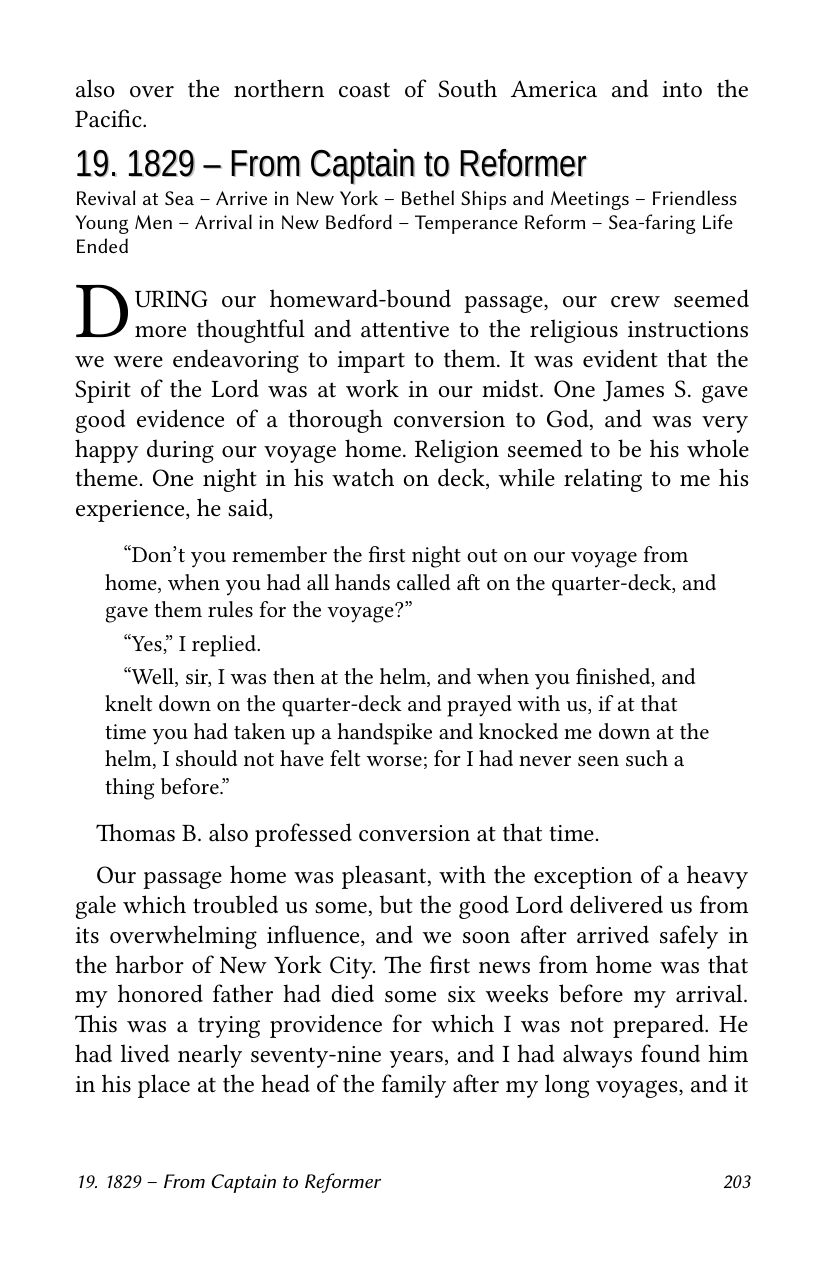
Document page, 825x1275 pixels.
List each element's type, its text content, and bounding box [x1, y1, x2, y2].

text “Don’t you remember the first night out on our voyage from home, when you had all hands called aft on the quarter-deck, and gave them rules for the voyage?” [105, 542, 720, 623]
text “Well, sir, I was then at the helm, and when you finished, and knelt down on the quarter-deck and prayed with us, if at that time you had taken up a handspike and knocked me down at the helm, I should not have felt worse; for I had never seen such a thing before.” [105, 664, 720, 800]
text also over the northern coast of South America and into the Pacific. [75, 75, 750, 133]
text Revival at Sea – Arrive in New York – Bethel Ships and Meetings – Friendless Young Men – Arrival in New Bedford – Temperance Reform – Sea-faring Life Ended [75, 187, 750, 258]
text Thomas B. also professed conversion at that time. [75, 819, 750, 847]
text Our passage home was pleasant, with the exception of a heavy gale which troubled us some, but the good Lord delivered us from its overwhelming influence, and we soon after arrived safely in the harbor of New York City. The first news from home was that my honored father had died some six weeks before my arrival. This was a trying providence for which I was not prepared. He had lived nearly seventy-nine years, and I had always found him in his place at the head of the family after my long voyages, and it [75, 861, 750, 1099]
title 1829 – From Captain to Reformer [75, 141, 750, 184]
text “Yes,” I replied. [105, 631, 720, 657]
text DURING our homeward-bound passage, our crew seemed more thoughtful and attentive to the religious instructions we were endeavoring to impart to them. It was evident that the Spirit of the Lord was at work in our midst. One James S. gave good evidence of a thorough conversion to God, and was very happy during our voyage home. Religion seemed to be his whole theme. One night in his watch on deck, while relating to me his experience, he said, [75, 285, 750, 523]
